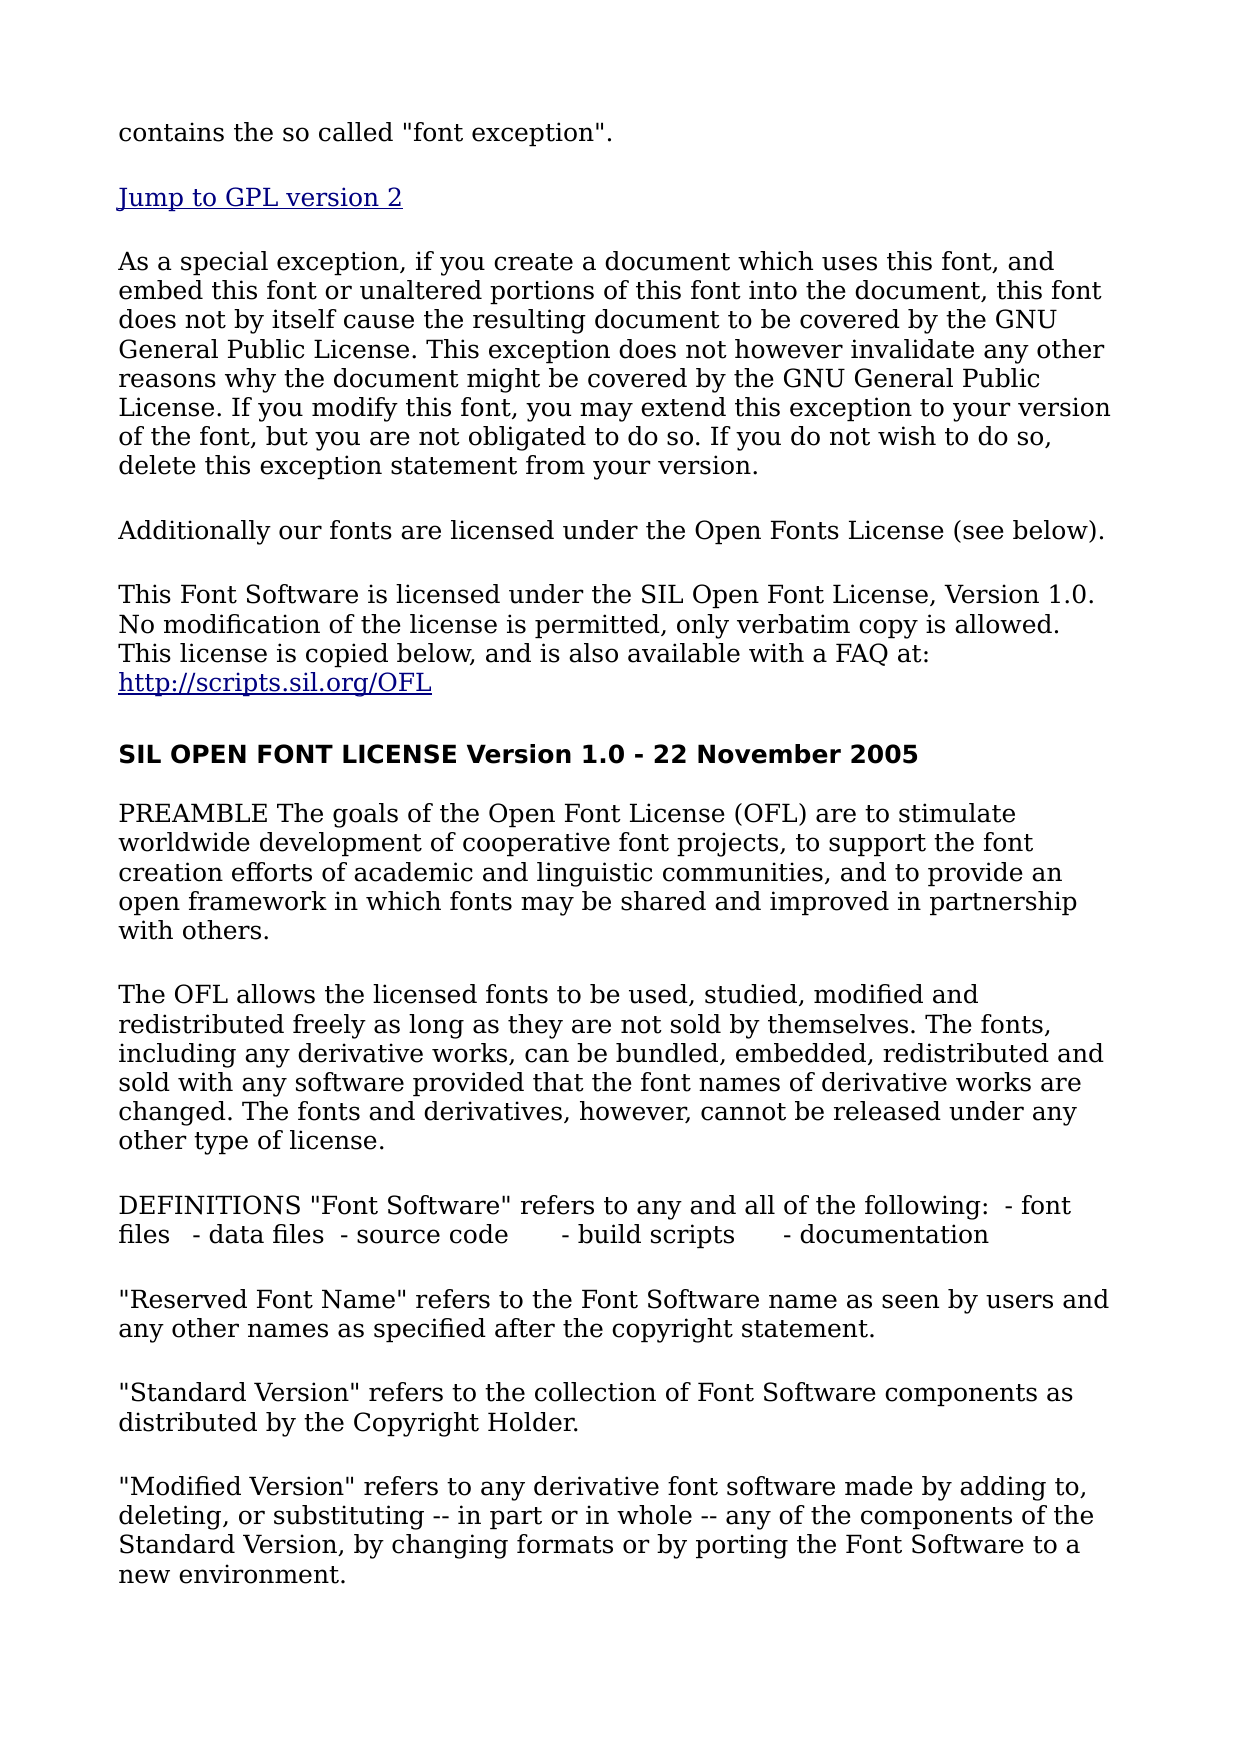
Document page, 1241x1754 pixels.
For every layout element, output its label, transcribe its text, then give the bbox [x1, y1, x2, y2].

text "Modified Version" refers to any derivative font software made by adding to, deleting, or substituting -- in part or in whole -- any of the components of the Standard Version, by changing formats or by porting the Font Software to a new environment. [118, 1472, 1122, 1589]
subtitle SIL OPEN FONT LICENSE Version 1.0 - 22 November 2005 [118, 740, 1122, 769]
text This Font Software is licensed under the SIL Open Font License, Version 1.0. No modification of the license is permitted, only verbatim copy is allowed. This license is copied below, and is also available with a FAQ at: http://scripts.sil.org/OFL [118, 581, 1122, 697]
text Additionally our fonts are licensed under the Open Fonts License (see below). [118, 516, 1122, 545]
text contains the so called "font exception". [118, 118, 1122, 147]
text Jump to GPL version 2 [118, 183, 1122, 212]
text As a special exception, if you create a document which uses this font, and embed this font or unaltered portions of this font into the document, this font does not by itself cause the resulting document to be covered by the GNU General Public License. This exception does not however invalidate any other reasons why the document might be covered by the GNU General Public License. If you modify this font, you may extend this exception to your version of the font, but you are not obligated to do so. If you do not wish to do so, delete this exception statement from your version. [118, 247, 1122, 481]
text The OFL allows the licensed fonts to be used, studied, modified and redistributed freely as long as they are not sold by themselves. The fonts, including any derivative works, can be bundled, embedded, redistributed and sold with any software provided that the font names of derivative works are changed. The fonts and derivatives, however, cannot be released under any other type of license. [118, 981, 1122, 1156]
text "Standard Version" refers to the collection of Font Software components as distributed by the Copyright Holder. [118, 1378, 1122, 1437]
text "Reserved Font Name" refers to the Font Software name as seen by users and any other names as specified after the copyright statement. [118, 1285, 1122, 1343]
text DEFINITIONS "Font Software" refers to any and all of the following: - font files - data files - source code - build scripts - documentation [118, 1191, 1122, 1249]
text PREAMBLE The goals of the Open Font License (OFL) are to stimulate worldwide development of cooperative font projects, to support the font creation efforts of academic and linguistic communities, and to provide an open framework in which fonts may be shared and improved in partnership with others. [118, 799, 1122, 945]
